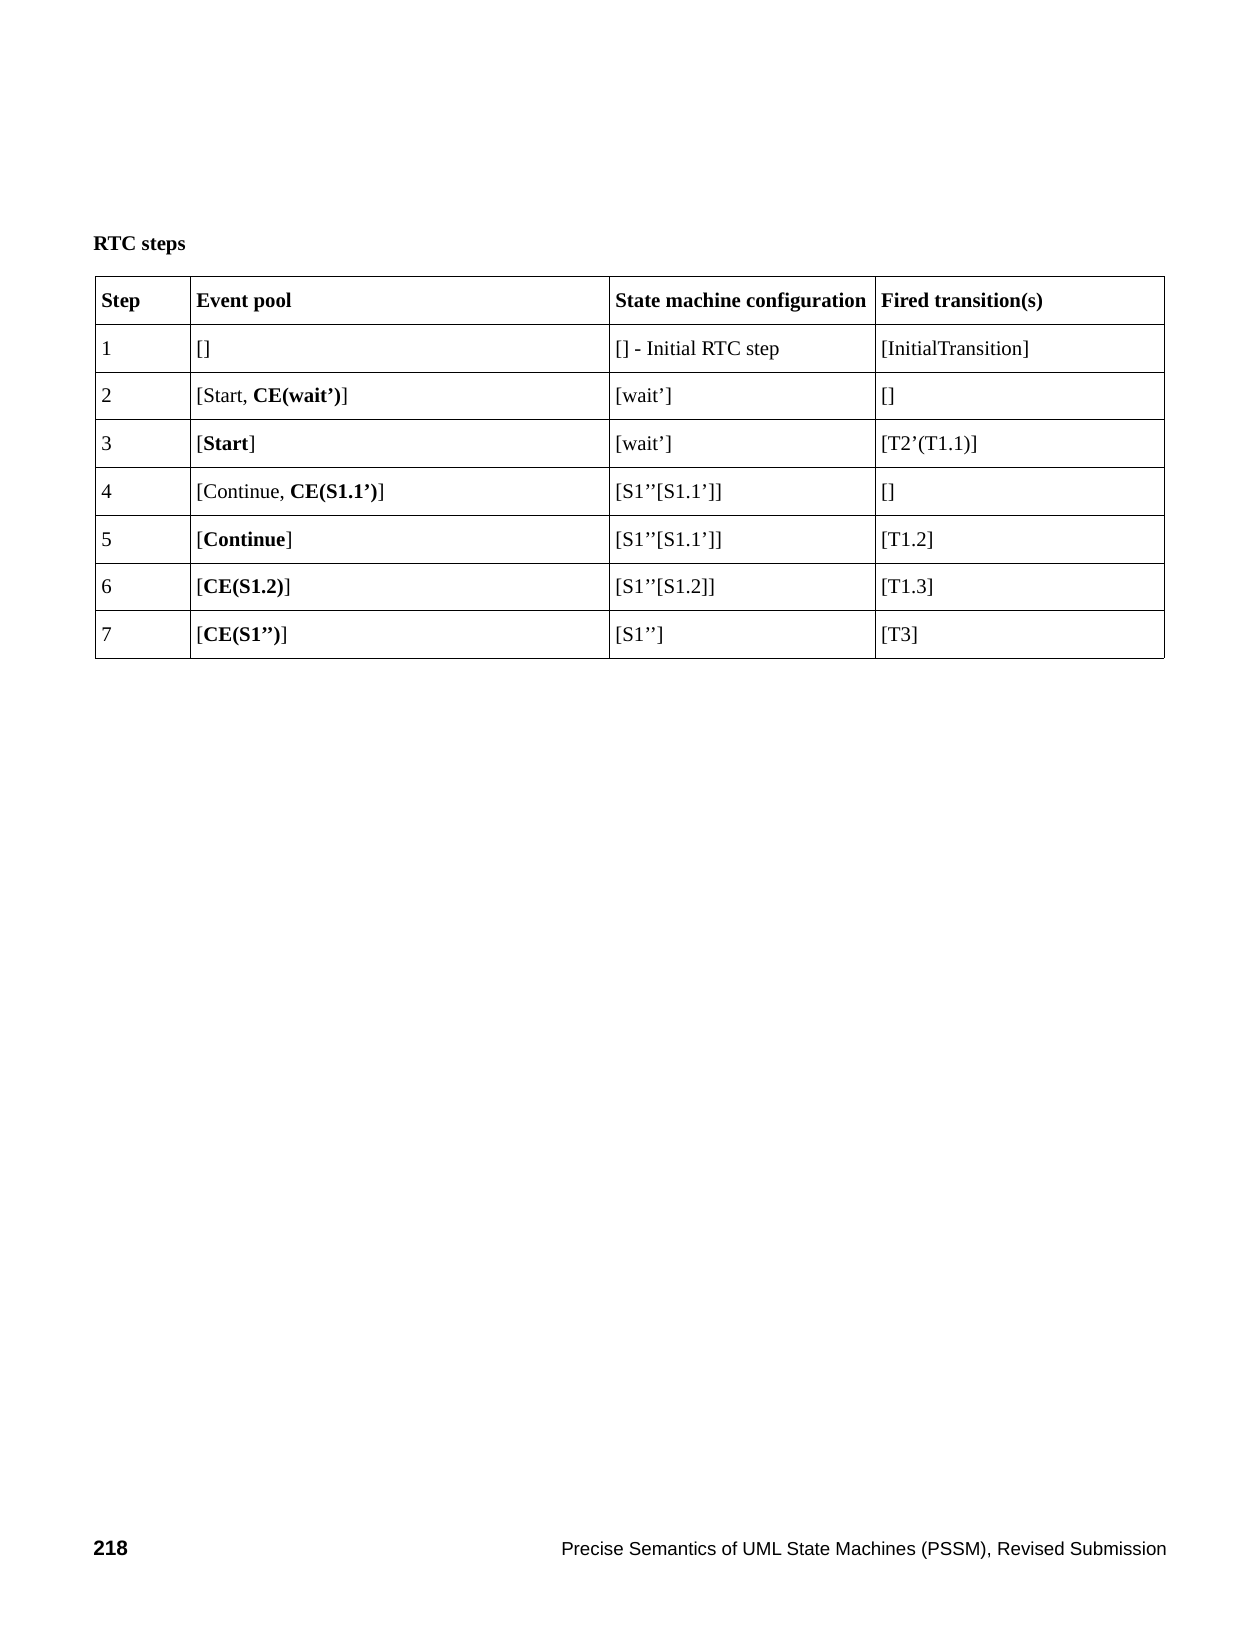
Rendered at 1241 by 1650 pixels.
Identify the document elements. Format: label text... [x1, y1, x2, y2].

table_cell 1 [96, 325, 190, 372]
table_cell [Start, CE(wait’)] [191, 373, 609, 419]
table_cell [T1.3] [876, 564, 1164, 610]
table_cell [Start] [191, 420, 609, 467]
table_cell [T2’(T1.1)] [876, 420, 1164, 467]
table_cell [] [191, 325, 609, 372]
table_cell 5 [96, 516, 190, 562]
table_cell [] [876, 373, 1164, 419]
table_cell 4 [96, 468, 190, 515]
table_cell 2 [96, 373, 190, 419]
table_cell [] - Initial RTC step [610, 325, 875, 372]
text RTC steps [93, 231, 1164, 255]
table_cell [S1’’[S1.2]] [610, 564, 875, 610]
table_cell [] [876, 468, 1164, 515]
table_header Event pool [191, 277, 609, 324]
table_header Fired transition(s) [876, 277, 1164, 324]
table_cell [CE(S1.2)] [191, 564, 609, 610]
table_cell [Continue] [191, 516, 609, 562]
table_cell [S1’’[S1.1’]] [610, 516, 875, 562]
table_cell [wait’] [610, 373, 875, 419]
table_header Step [96, 277, 190, 324]
table_cell [CE(S1’’)] [191, 611, 609, 658]
table_header State machine configuration [610, 277, 875, 324]
table_cell [InitialTransition] [876, 325, 1164, 372]
table_cell [T1.2] [876, 516, 1164, 562]
table_cell [T3] [876, 611, 1164, 658]
table_cell [wait’] [610, 420, 875, 467]
table_cell [S1’’] [610, 611, 875, 658]
table_cell 6 [96, 564, 190, 610]
table_cell 3 [96, 420, 190, 467]
table_cell 7 [96, 611, 190, 658]
table_cell [Continue, CE(S1.1’)] [191, 468, 609, 515]
table_cell [S1’’[S1.1’]] [610, 468, 875, 515]
